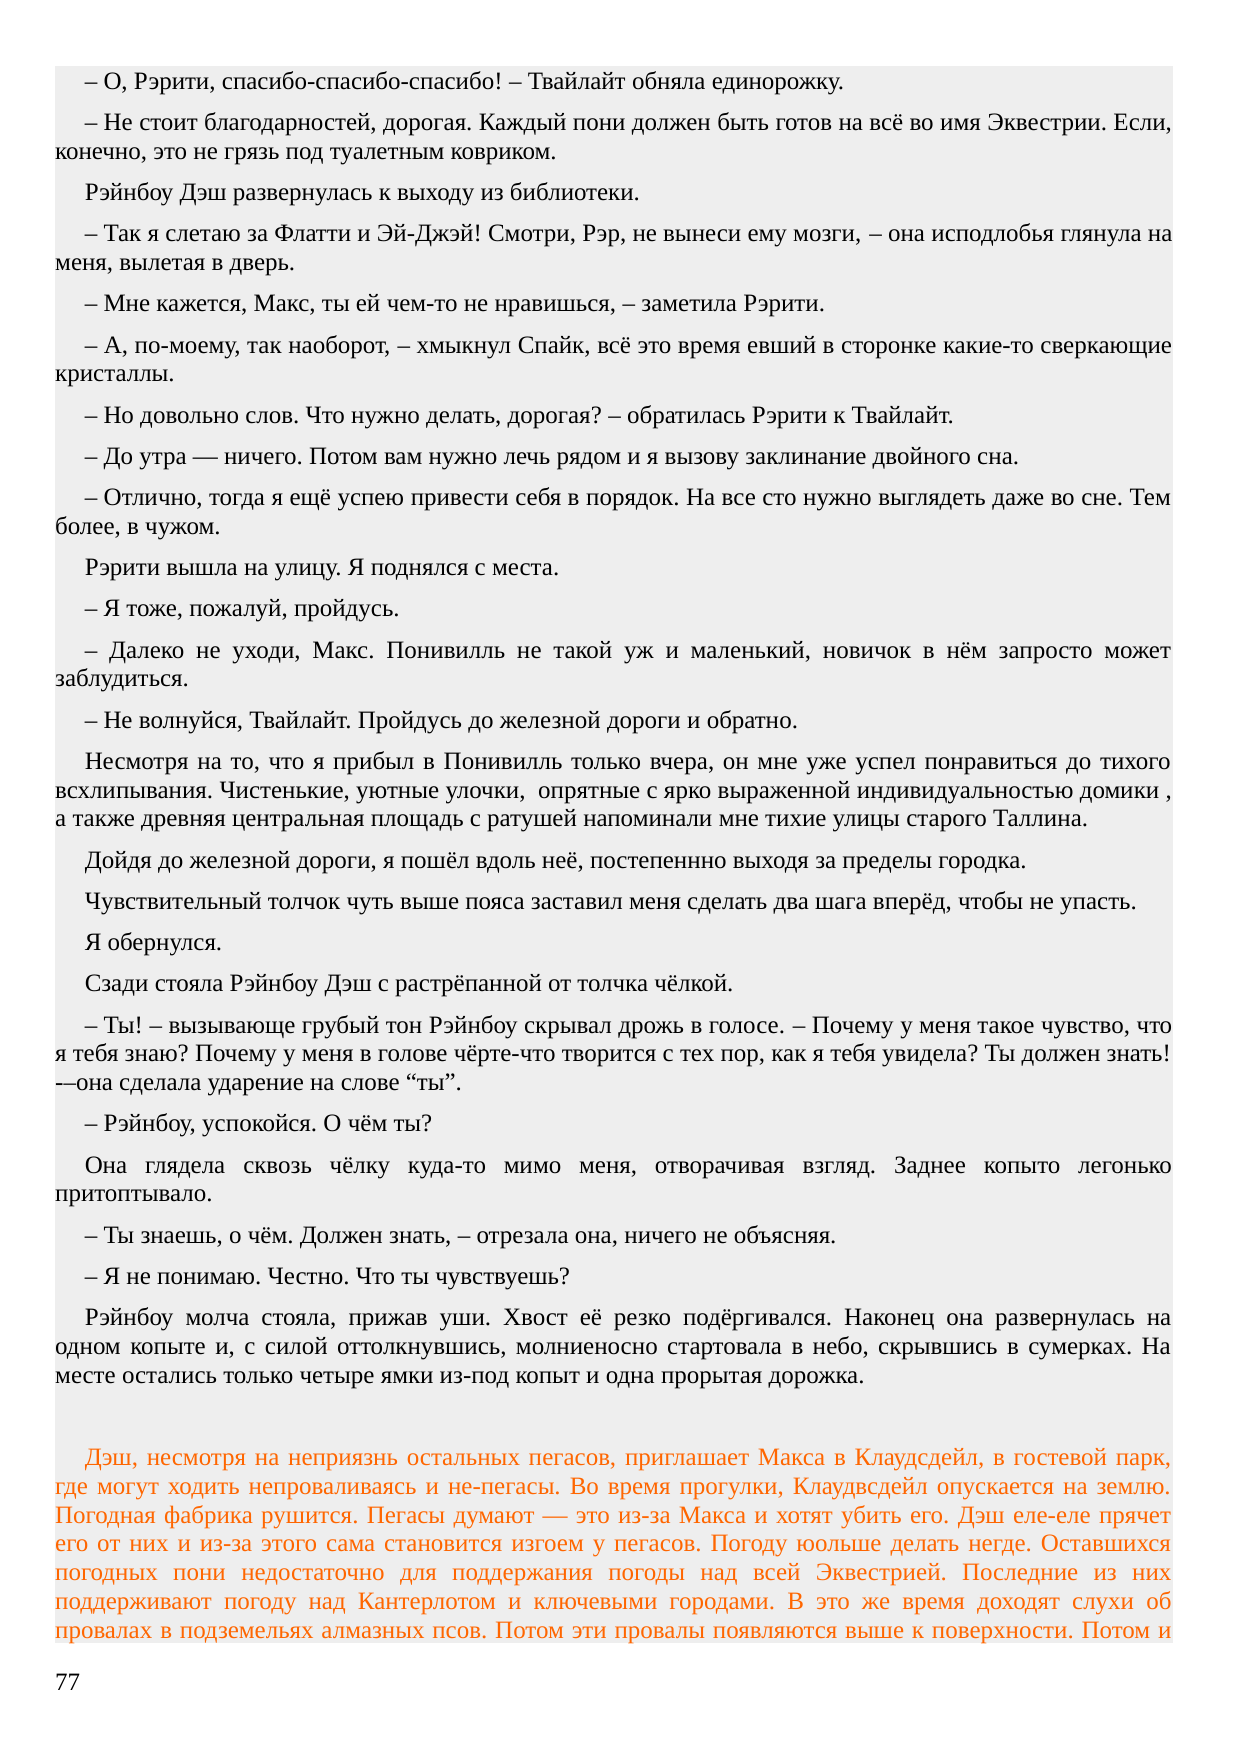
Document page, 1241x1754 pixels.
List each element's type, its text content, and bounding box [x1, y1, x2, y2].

text – Мне кажется, Макс, ты ей чем-то не нравишься, – заметила Рэрити. [55, 288, 1173, 317]
text – О, Рэрити, спасибо-спасибо-спасибо! – Твайлайт обняла единорожку. [55, 66, 1173, 95]
text – Но довольно слов. Что нужно делать, дорогая? – обратилась Рэрити к Твайлайт. [55, 400, 1173, 428]
text – Ты знаешь, о чём. Должен знать, – отрезала она, ничего не объясняя. [55, 1220, 1173, 1248]
text – До утра — ничего. Потом вам нужно лечь рядом и я вызову заклинание двойного сна. [55, 441, 1173, 470]
text – А, по-моему, так наоборот, – хмыкнул Спайк, всё это время евший в сторонке какие-то сверкающие кристаллы. [55, 330, 1173, 387]
text – Я не понимаю. Честно. Что ты чувствуешь? [55, 1261, 1173, 1290]
text Сзади стояла Рэйнбоу Дэш с растрёпанной от толчка чёлкой. [55, 968, 1173, 997]
text – Я тоже, пожалуй, пройдусь. [55, 593, 1173, 622]
text – Рэйнбоу, успокойся. О чём ты? [55, 1108, 1173, 1137]
text Я обернулся. [55, 927, 1173, 956]
text Рэрити вышла на улицу. Я поднялся с места. [55, 552, 1173, 581]
text Несмотря на то, что я прибыл в Понивилль только вчера, он мне уже успел понравиться до тихого всхлипывания. Чистенькие, уютные улочки, опрятные с ярко выраженной индивидуальностью домики , а также древняя центральная площадь с ратушей напоминали мне тихие улицы старого Таллина. [55, 746, 1173, 832]
text Чувствительный толчок чуть выше пояса заставил меня сделать два шага вперёд, чтобы не упасть. [55, 886, 1173, 915]
text – Далеко не уходи, Макс. Понивилль не такой уж и маленький, новичок в нём запросто может заблудиться. [55, 635, 1173, 692]
text Рэйнбоу Дэш развернулась к выходу из библиотеки. [55, 177, 1173, 206]
text Дойдя до железной дороги, я пошёл вдоль неё, постепеннно выходя за пределы городка. [55, 845, 1173, 873]
text – Не стоит благодарностей, дорогая. Каждый пони должен быть готов на всё во имя Эквестрии. Если, конечно, это не грязь под туалетным ковриком. [55, 107, 1173, 165]
text Дэш, несмотря на неприязнь остальных пегасов, приглашает Макса в Клаудсдейл, в гостевой парк, где могут ходить непроваливаясь и не-пегасы. Во время прогулки, Клаудвсдейл опускается на землю. Погодная фабрика рушится. Пегасы думают — это из-за Макса и хотят убить его. Дэш еле-еле прячет его от них и из-за этого сама становится изгоем у пегасов. Погоду юольше делать негде. Оставшихся погодных пони недостаточно для поддержания погоды над всей Эквестрией. Последние из них поддерживают погоду над Кантерлотом и ключевыми городами. В это же время доходят слухи об провалах в подземельях алмазных псов. Потом эти провалы появляются выше к поверхности. Потом и [55, 1442, 1173, 1643]
text Она глядела сквозь чёлку куда-то мимо меня, отворачивая взгляд. Заднее копыто легонько притоптывало. [55, 1150, 1173, 1207]
text – Так я слетаю за Флатти и Эй-Джэй! Смотри, Рэр, не вынеси ему мозги, – она исподлобья глянула на меня, вылетая в дверь. [55, 218, 1173, 276]
text Рэйнбоу молча стояла, прижав уши. Хвост её резко подёргивался. Наконец она развернулась на одном копыте и, с силой оттолкнувшись, молниеносно стартовала в небо, скрывшись в сумерках. На месте остались только четыре ямки из-под копыт и одна прорытая дорожка. [55, 1302, 1173, 1388]
text – Отлично, тогда я ещё успею привести себя в порядок. На все сто нужно выглядеть даже во сне. Тем более, в чужом. [55, 482, 1173, 540]
text – Ты! – вызывающе грубый тон Рэйнбоу скрывал дрожь в голосе. – Почему у меня такое чувство, что я тебя знаю? Почему у меня в голове чёрте-что творится с тех пор, как я тебя увидела? Ты должен знать! -–она сделала ударение на слове “ты”. [55, 1010, 1173, 1096]
text – Не волнуйся, Твайлайт. Пройдусь до железной дороги и обратно. [55, 705, 1173, 733]
